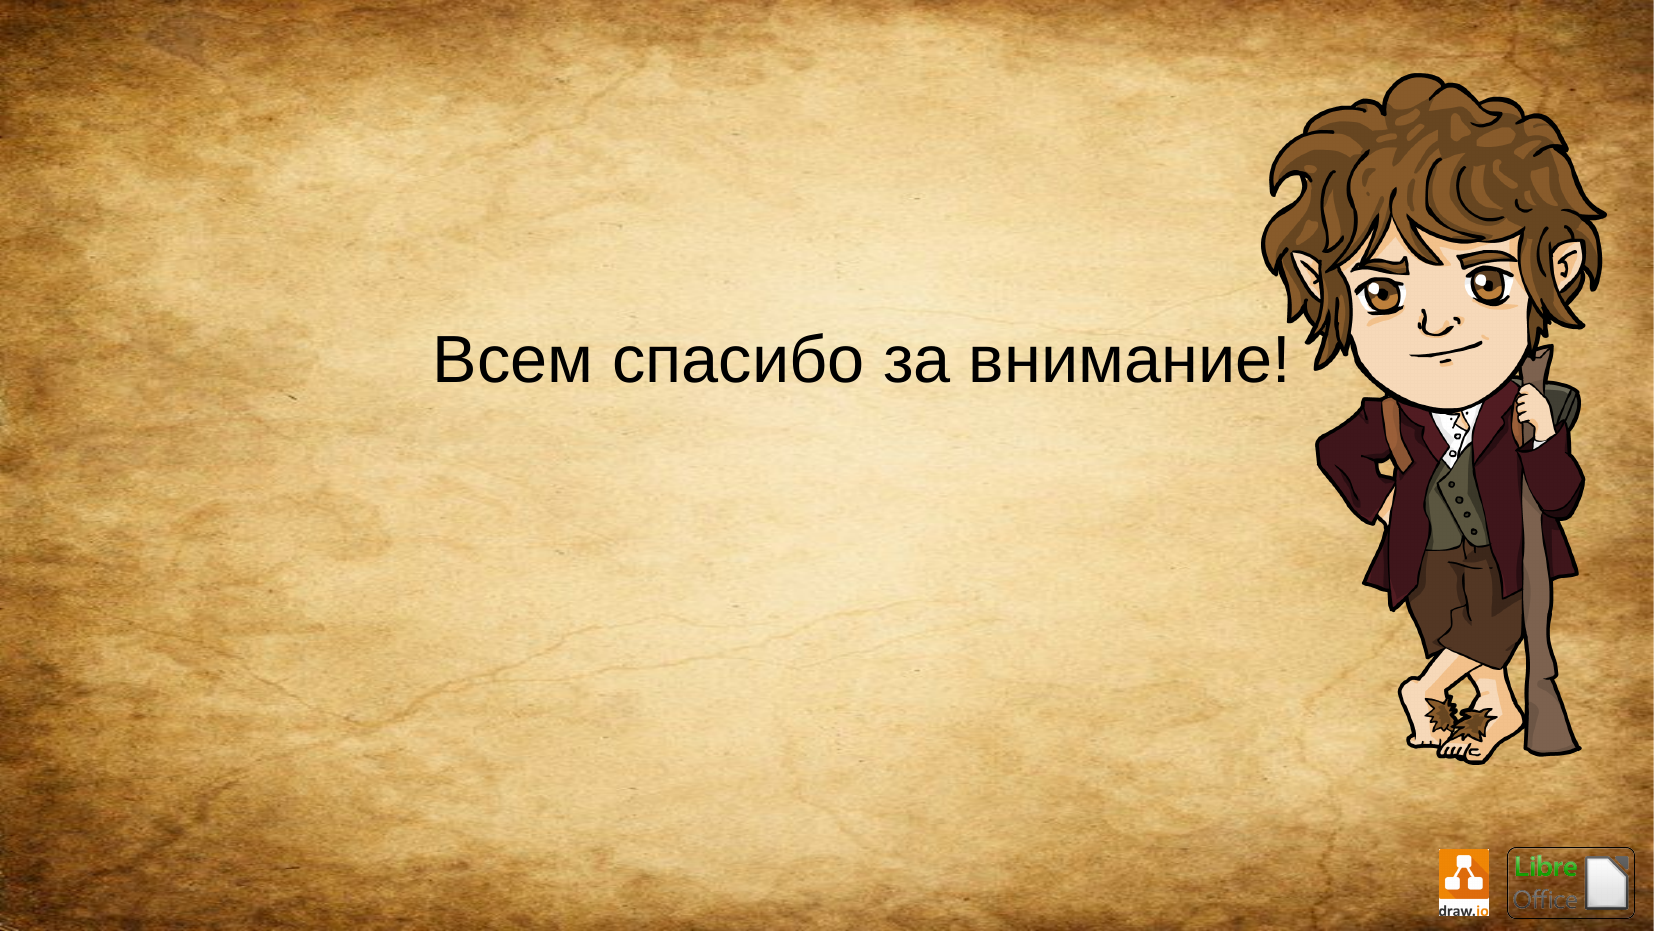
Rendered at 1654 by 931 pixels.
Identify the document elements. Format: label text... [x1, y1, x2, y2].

list Всем спасибо за внимание! [82, 217, 1261, 757]
picture [0, 0, 1654, 931]
